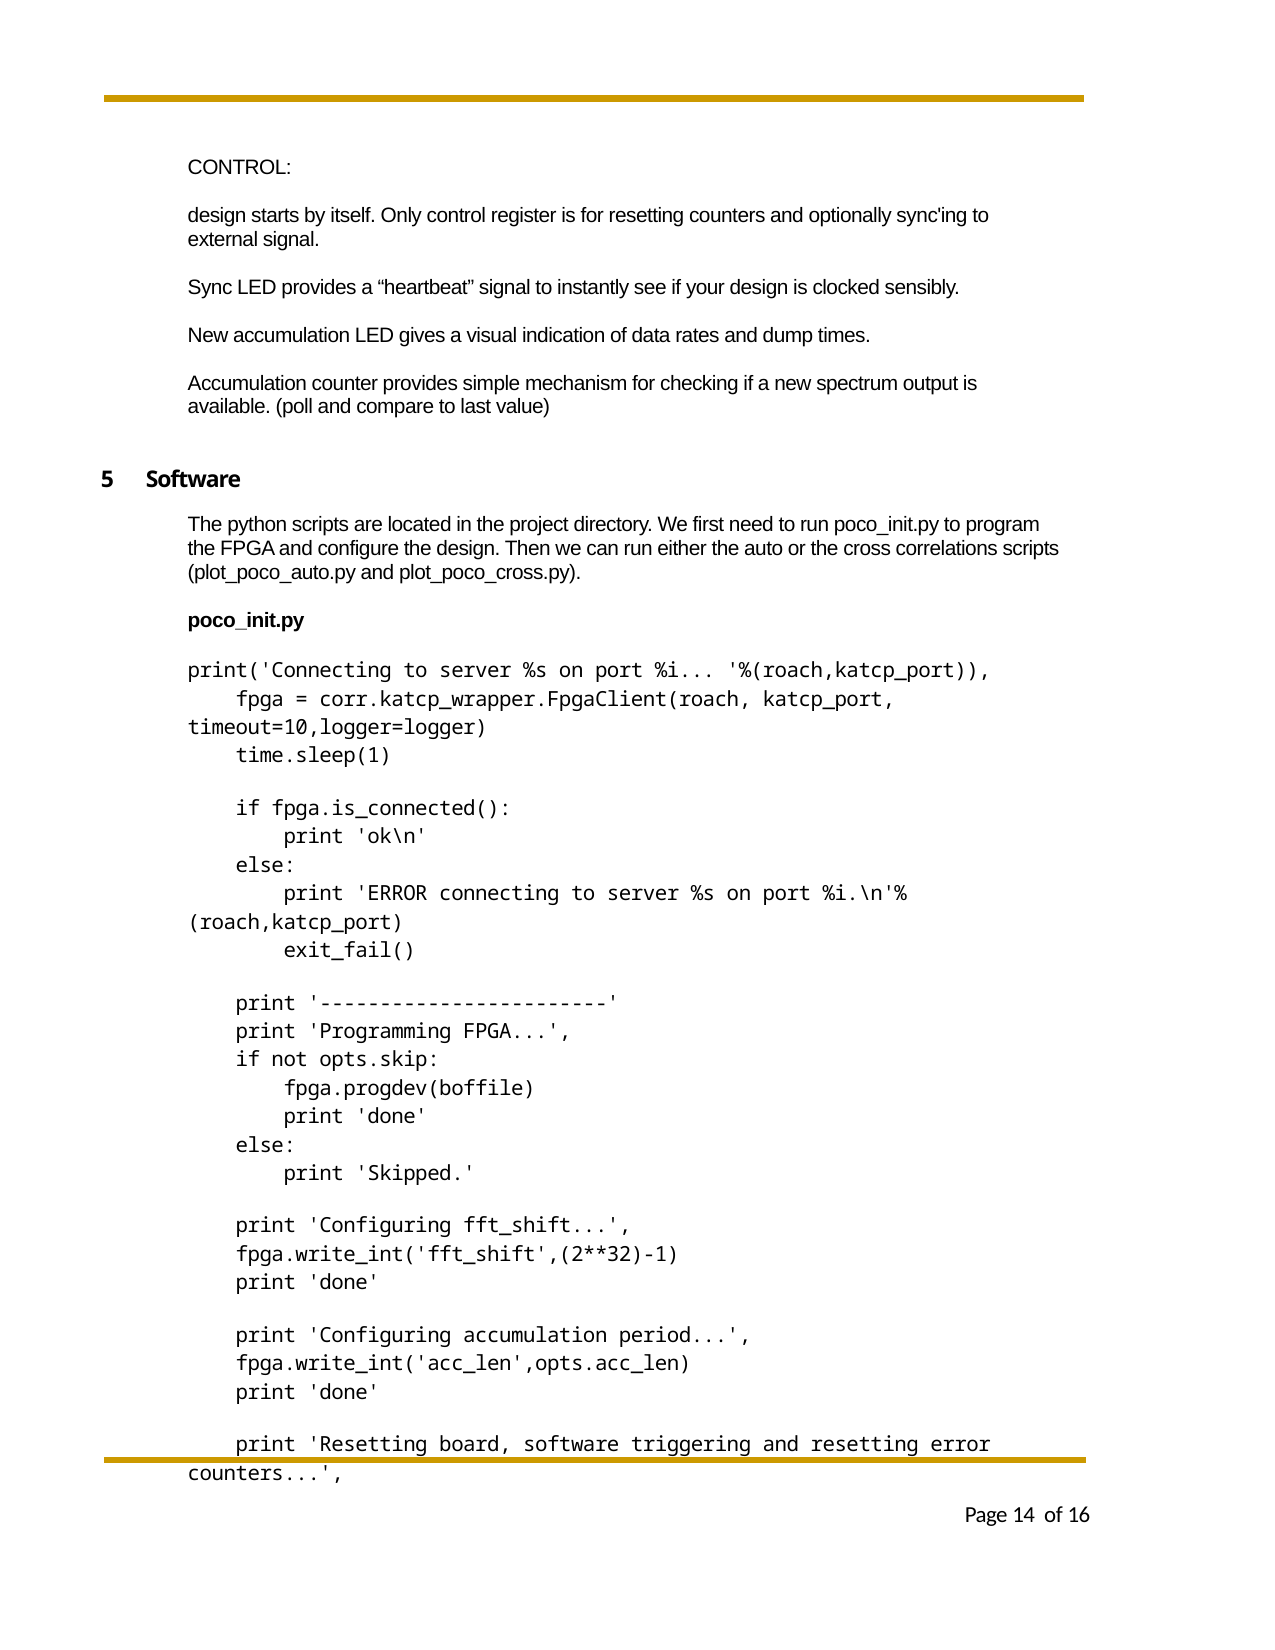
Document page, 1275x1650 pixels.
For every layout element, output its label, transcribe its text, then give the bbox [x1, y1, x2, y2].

text if not opts.skip: [187, 1044, 1062, 1073]
text fpga.progdev(boffile) [187, 1073, 1062, 1101]
text Sync LED provides a “heartbeat” signal to instantly see if your design is clocked sensibly. [187, 274, 1062, 298]
text fpga.write_int('acc_len',opts.acc_len) [187, 1348, 1062, 1377]
text fpga.write_int('fft_shift',(2**32)-1) [187, 1239, 1062, 1267]
text else: [187, 1130, 1062, 1158]
text New accumulation LED gives a visual indication of data rates and dump times. [187, 322, 1062, 346]
text print 'done' [187, 1267, 1062, 1296]
text time.sleep(1) [187, 741, 1062, 769]
text print 'Skipped.' [187, 1158, 1062, 1187]
text poco_init.py [187, 607, 1062, 631]
text print 'Programming FPGA...', [187, 1016, 1062, 1044]
text exit_fail() [187, 935, 1062, 964]
text if fpga.is_connected(): [187, 793, 1062, 821]
text counters...', [187, 1463, 1062, 1486]
text else: [187, 850, 1062, 878]
text print 'done' [187, 1101, 1062, 1130]
text Accumulation counter provides simple mechanism for checking if a new spectrum output is available. (poll and compare to last value) [187, 370, 1062, 418]
text print 'ok\n' [187, 821, 1062, 850]
text The python scripts are located in the project directory. We first need to run poco_init.py to program the FPGA and configure the design. Then we can run either the auto or the cross correlations scripts (plot_poco_auto.py and plot_poco_cross.py). [187, 512, 1062, 583]
text fpga = corr.katcp_wrapper.FpgaClient(roach, katcp_port, timeout=10,logger=logger) [187, 684, 1062, 741]
text print('Connecting to server %s on port %i... '%(roach,katcp_port)), [187, 655, 1062, 684]
text print 'Configuring accumulation period...', [187, 1320, 1062, 1348]
text print '------------------------' [187, 988, 1062, 1016]
text print 'ERROR connecting to server %s on port %i.\n'%(roach,katcp_port) [187, 878, 1062, 935]
text design starts by itself. Only control register is for resetting counters and optionally sync'ing to external signal. [187, 203, 1062, 251]
text print 'done' [187, 1377, 1062, 1405]
text print 'Configuring fft_shift...', [187, 1211, 1062, 1239]
subtitle Software [101, 463, 1062, 494]
text CONTROL: [187, 155, 1062, 179]
text print 'Resetting board, software triggering and resetting error [187, 1429, 1062, 1457]
